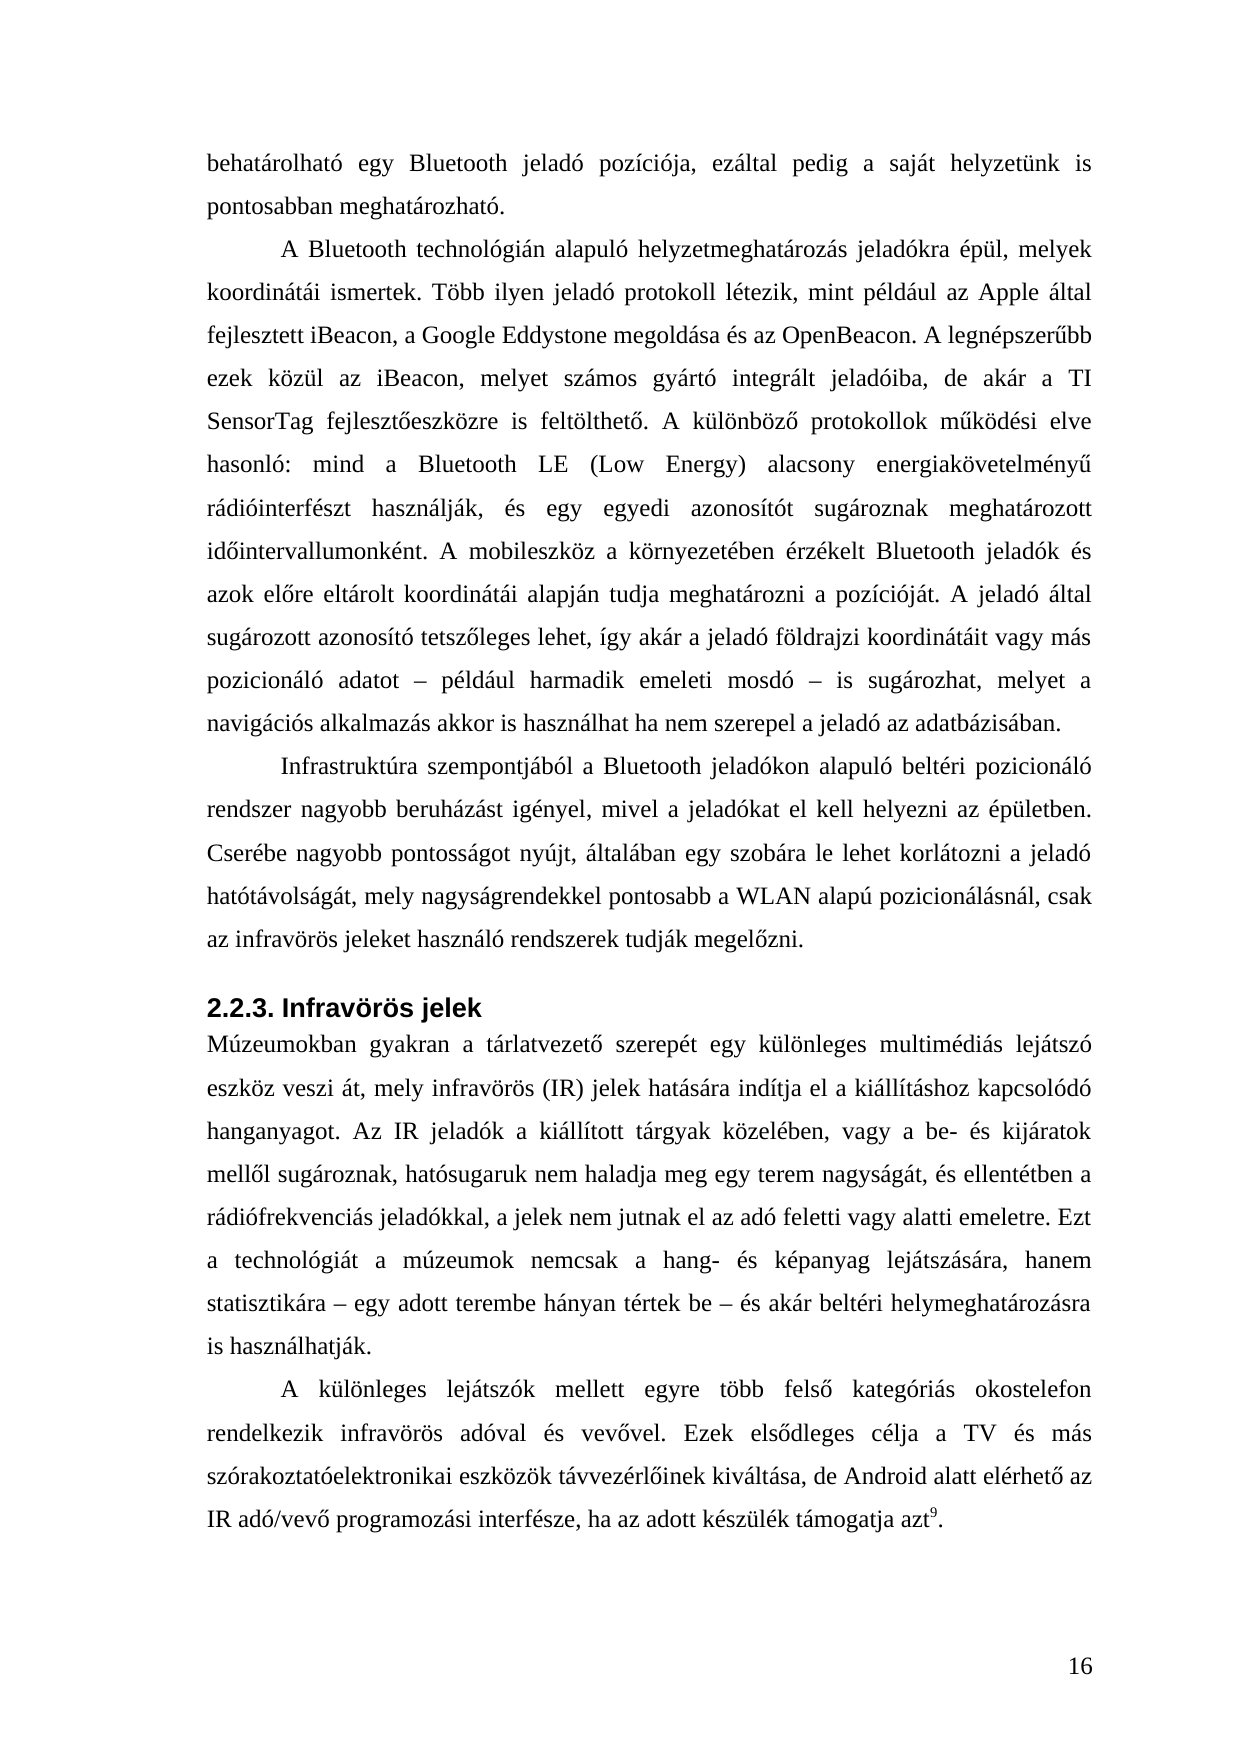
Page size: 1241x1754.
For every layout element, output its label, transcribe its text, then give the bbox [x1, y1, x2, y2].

text A Bluetooth technológián alapuló helyzetmeghatározás jeladókra épül, melyek koordinátái ismertek. Több ilyen jeladó protokoll létezik, mint például az Apple által fejlesztett iBeacon, a Google Eddystone megoldása és az OpenBeacon. A legnépszerűbb ezek közül az iBeacon, melyet számos gyártó integrált jeladóiba, de akár a TI SensorTag fejlesztőeszközre is feltölthető. A különböző protokollok működési elve hasonló: mind a Bluetooth LE (Low Energy) alacsony energiakövetelményű rádióinterfészt használják, és egy egyedi azonosítót sugároznak meghatározott időintervallumonként. A mobileszköz a környezetében érzékelt Bluetooth jeladók és azok előre eltárolt koordinátái alapján tudja meghatározni a pozícióját. A jeladó által sugározott azonosító tetszőleges lehet, így akár a jeladó földrajzi koordinátáit vagy más pozicionáló adatot – például harmadik emeleti mosdó – is sugározhat, melyet a navigációs alkalmazás akkor is használhat ha nem szerepel a jeladó az adatbázisában. [207, 234, 1093, 737]
text behatárolható egy Bluetooth jeladó pozíciója, ezáltal pedig a saját helyzetünk is pontosabban meghatározható. [207, 148, 1093, 219]
text A különleges lejátszók mellett egyre több felső kategóriás okostelefon rendelkezik infravörös adóval és vevővel. Ezek elsődleges célja a TV és más szórakoztatóelektronikai eszközök távvezérlőinek kiváltása, de Android alatt elérhető az IR adó/vevő programozási interfésze, ha az adott készülék támogatja azt9. [207, 1374, 1093, 1533]
text Infrastruktúra szempontjából a Bluetooth jeladókon alapuló beltéri pozicionáló rendszer nagyobb beruházást igényel, mivel a jeladókat el kell helyezni az épületben. Cserébe nagyobb pontosságot nyújt, általában egy szobára le lehet korlátozni a jeladó hatótávolságát, mely nagyságrendekkel pontosabb a WLAN alapú pozicionálásnál, csak az infravörös jeleket használó rendszerek tudják megelőzni. [207, 751, 1093, 953]
subtitle Infravörös jelek [207, 992, 1093, 1023]
text Múzeumokban gyakran a tárlatvezető szerepét egy különleges multimédiás lejátszó eszköz veszi át, mely infravörös (IR) jelek hatására indítja el a kiállításhoz kapcsolódó hanganyagot. Az IR jeladók a kiállított tárgyak közelében, vagy a be- és kijáratok mellől sugároznak, hatósugaruk nem haladja meg egy terem nagyságát, és ellentétben a rádiófrekvenciás jeladókkal, a jelek nem jutnak el az adó feletti vagy alatti emeletre. Ezt a technológiát a múzeumok nemcsak a hang- és képanyag lejátszására, hanem statisztikára – egy adott terembe hányan tértek be – és akár beltéri helymeghatározásra is használhatják. [207, 1029, 1093, 1360]
